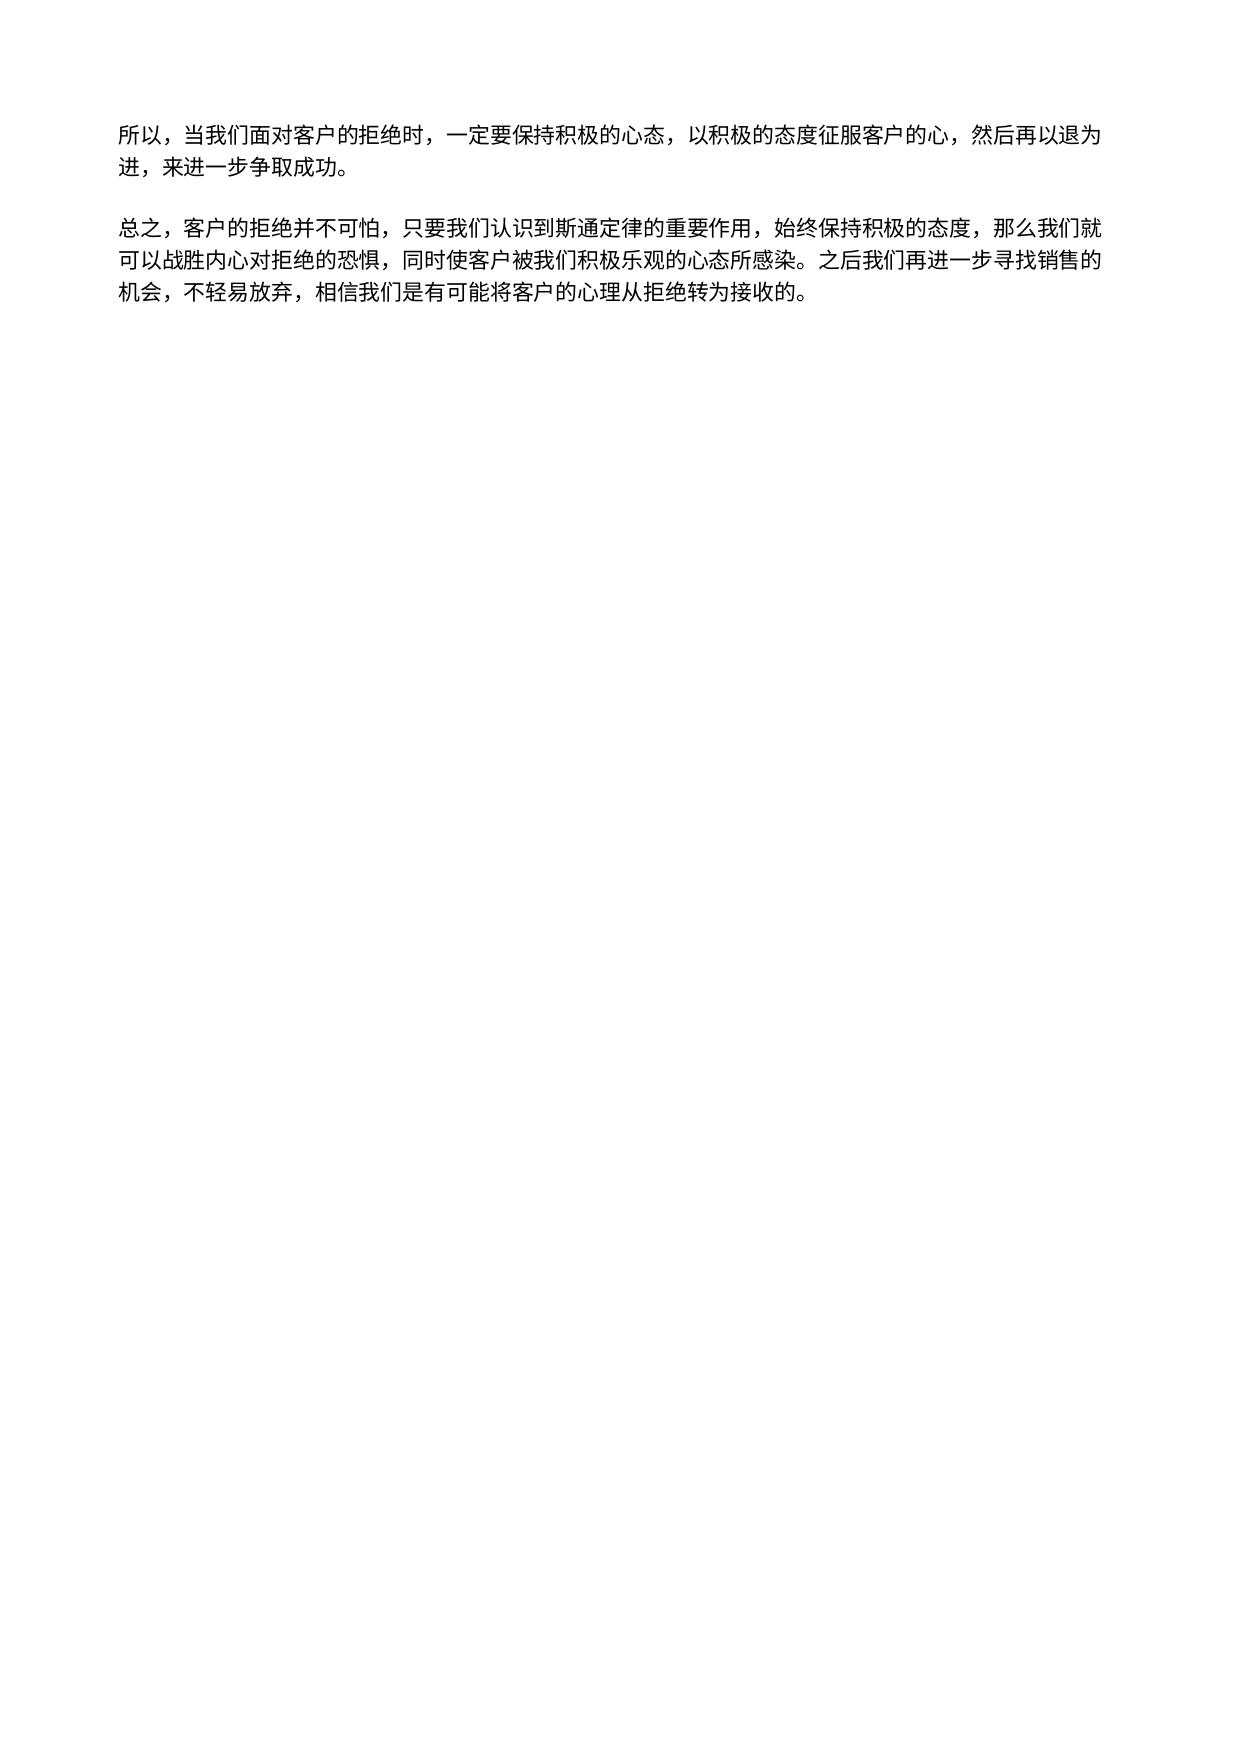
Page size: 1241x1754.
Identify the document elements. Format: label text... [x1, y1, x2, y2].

text 所以，当我们面对客户的拒绝时，一定要保持积极的心态，以积极的态度征服客户的心，然后再以退为进，来进一步争取成功。 [118, 118, 1122, 181]
text 总之，客户的拒绝并不可怕，只要我们认识到斯通定律的重要作用，始终保持积极的态度，那么我们就可以战胜内心对拒绝的恐惧，同时使客户被我们积极乐观的心态所感染。之后我们再进一步寻找销售的机会，不轻易放弃，相信我们是有可能将客户的心理从拒绝转为接收的。 [118, 211, 1122, 306]
